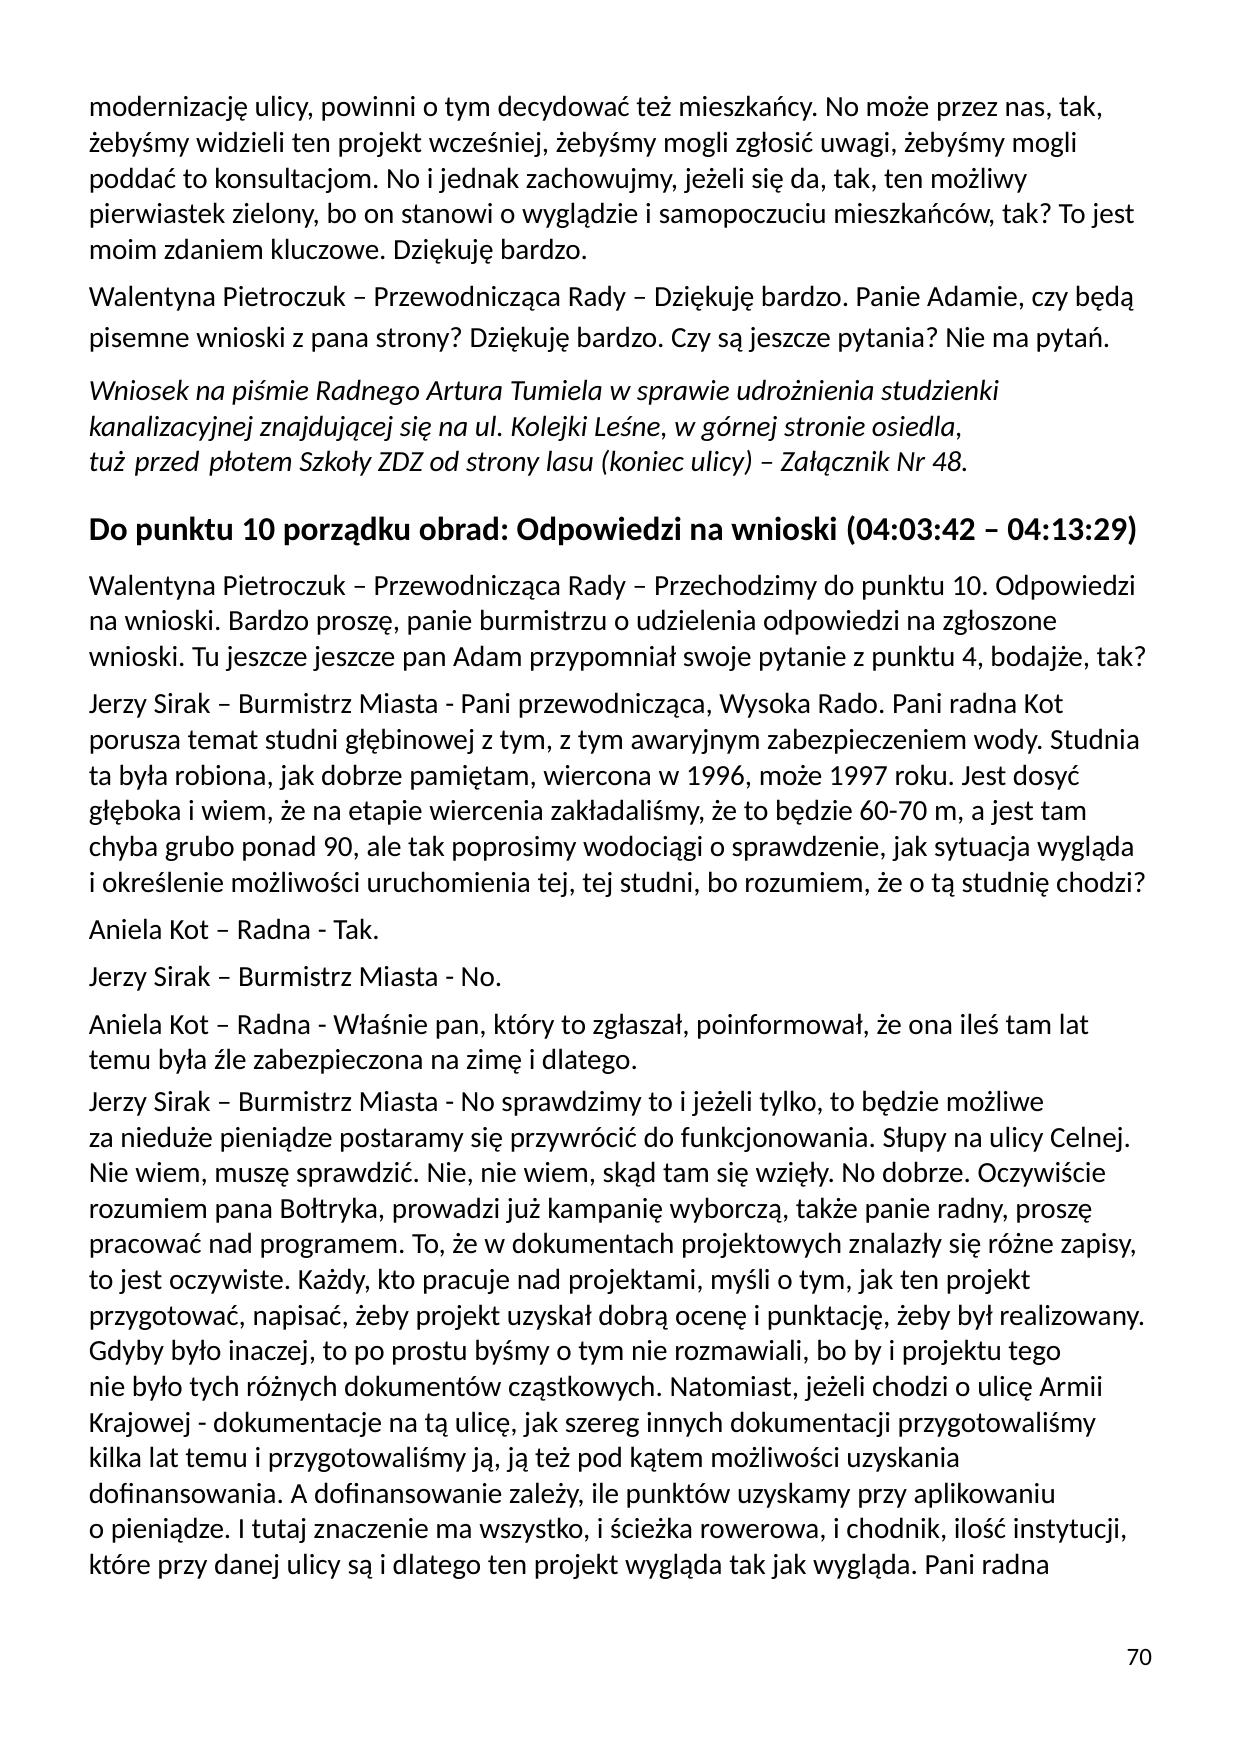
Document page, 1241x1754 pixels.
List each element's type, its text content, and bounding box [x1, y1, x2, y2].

text modernizację ulicy, powinni o tym decydować też mieszkańcy. No może przez nas, tak, żebyśmy widzieli ten projekt wcześniej, żebyśmy mogli zgłosić uwagi, żebyśmy mogli poddać to konsultacjom. No i jednak zachowujmy, jeżeli się da, tak, ten możliwy pierwiastek zielony, bo on stanowi o wyglądzie i samopoczuciu mieszkańców, tak? To jest moim zdaniem kluczowe. Dziękuję bardzo. [88, 88, 1152, 267]
text Aniela Kot – Radna - Tak. [88, 911, 1152, 947]
text Jerzy Sirak – Burmistrz Miasta - Pani przewodnicząca, Wysoka Rado. Pani radna Kot porusza temat studni głębinowej z tym, z tym awaryjnym zabezpieczeniem wody. Studnia ta była robiona, jak dobrze pamiętam, wiercona w 1996, może 1997 roku. Jest dosyć głęboka i wiem, że na etapie wiercenia zakładaliśmy, że to będzie 60-70 m, a jest tam chyba grubo ponad 90, ale tak poprosimy wodociągi o sprawdzenie, jak sytuacja wygląda i określenie możliwości uruchomienia tej, tej studni, bo rozumiem, że o tą studnię chodzi? [88, 686, 1152, 899]
text Jerzy Sirak – Burmistrz Miasta - No sprawdzimy to i jeżeli tylko, to będzie możliwe za nieduże pieniądze postaramy się przywrócić do funkcjonowania. Słupy na ulicy Celnej. Nie wiem, muszę sprawdzić. Nie, nie wiem, skąd tam się wzięły. No dobrze. Oczywiście rozumiem pana Bołtryka, prowadzi już kampanię wyborczą, także panie radny, proszę pracować nad programem. To, że w dokumentach projektowych znalazły się różne zapisy, to jest oczywiste. Każdy, kto pracuje nad projektami, myśli o tym, jak ten projekt przygotować, napisać, żeby projekt uzyskał dobrą ocenę i punktację, żeby był realizowany. Gdyby było inaczej, to po prostu byśmy o tym nie rozmawiali, bo by i projektu tego nie było tych różnych dokumentów cząstkowych. Natomiast, jeżeli chodzi o ulicę Armii Krajowej - dokumentacje na tą ulicę, jak szereg innych dokumentacji przygotowaliśmy kilka lat temu i przygotowaliśmy ją, ją też pod kątem możliwości uzyskania dofinansowania. A dofinansowanie zależy, ile punktów uzyskamy przy aplikowaniu o pieniądze. I tutaj znaczenie ma wszystko, i ścieżka rowerowa, i chodnik, ilość instytucji, które przy danej ulicy są i dlatego ten projekt wygląda tak jak wygląda. Pani radna [88, 1083, 1152, 1582]
subtitle Do punktu 10 porządku obrad: Odpowiedzi na wnioski (04:03:42 – 04:13:29) [88, 508, 1152, 549]
text Wniosek na piśmie Radnego Artura Tumiela w sprawie udrożnienia studzienki kanalizacyjnej znajdującej się na ul. Kolejki Leśne, w górnej stronie osiedla, tuż przed płotem Szkoły ZDZ od strony lasu (koniec ulicy) – Załącznik Nr 48. [88, 372, 1152, 479]
text Walentyna Pietroczuk – Przewodnicząca Rady – Przechodzimy do punktu 10. Odpowiedzi na wnioski. Bardzo proszę, panie burmistrzu o udzielenia odpowiedzi na zgłoszone wnioski. Tu jeszcze jeszcze pan Adam przypomniał swoje pytanie z punktu 4, bodajże, tak? [88, 567, 1152, 674]
text Jerzy Sirak – Burmistrz Miasta - No. [88, 958, 1152, 994]
text Aniela Kot – Radna - Właśnie pan, który to zgłaszał, poinformował, że ona ileś tam lat temu była źle zabezpieczona na zimę i dlatego. [88, 1006, 1152, 1077]
text Walentyna Pietroczuk – Przewodnicząca Rady – Dziękuję bardzo. Panie Adamie, czy będą pisemne wnioski z pana strony? Dziękuję bardzo. Czy są jeszcze pytania? Nie ma pytań. [88, 278, 1152, 355]
